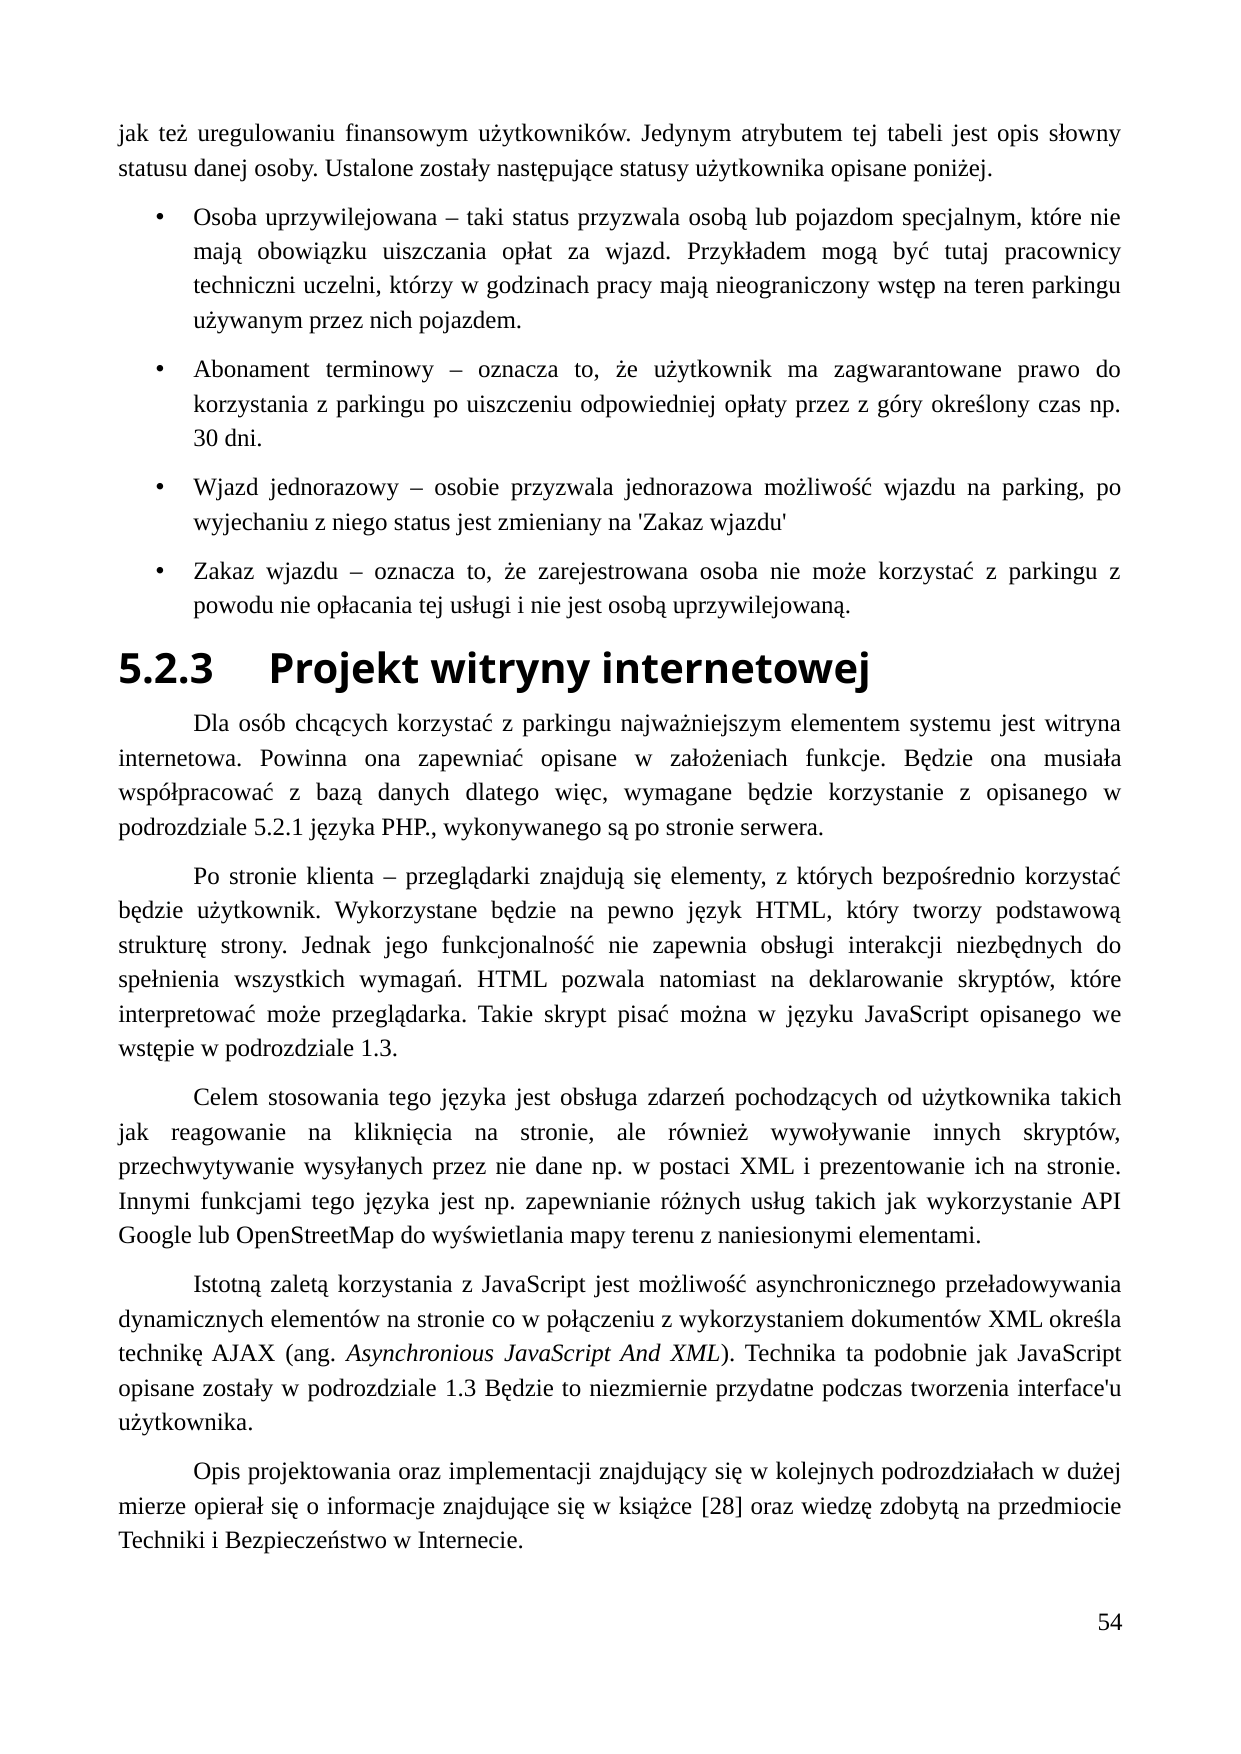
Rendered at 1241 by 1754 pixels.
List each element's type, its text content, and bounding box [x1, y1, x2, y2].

text Istotną zaletą korzystania z JavaScript jest możliwość asynchronicznego przeładowywania dynamicznych elementów na stronie co w połączeniu z wykorzystaniem dokumentów XML określa technikę AJAX (ang. Asynchronious JavaScript And XML). Technika ta podobnie jak JavaScript opisane zostały w podrozdziale 1.3 Będzie to niezmiernie przydatne podczas tworzenia interface'u użytkownika. [118, 1269, 1122, 1436]
list Osoba uprzywilejowana – taki status przyzwala osobą lub pojazdom specjalnym, które nie mają obowiązku uiszczania opłat za wjazd. Przykładem mogą być tutaj pracownicy techniczni uczelni, którzy w godzinach pracy mają nieograniczony wstęp na teren parkingu używanym przez nich pojazdem. [156, 202, 1122, 334]
subtitle Projekt witryny internetowej [118, 639, 1122, 696]
list Wjazd jednorazowy – osobie przyzwala jednorazowa możliwość wjazdu na parking, po wyjechaniu z niego status jest zmieniany na 'Zakaz wjazdu' [156, 472, 1122, 535]
text jak też uregulowaniu finansowym użytkowników. Jedynym atrybutem tej tabeli jest opis słowny statusu danej osoby. Ustalone zostały następujące statusy użytkownika opisane poniżej. [118, 118, 1122, 181]
text Po stronie klienta – przeglądarki znajdują się elementy, z których bezpośrednio korzystać będzie użytkownik. Wykorzystane będzie na pewno język HTML, który tworzy podstawową strukturę strony. Jednak jego funkcjonalność nie zapewnia obsługi interakcji niezbędnych do spełnienia wszystkich wymagań. HTML pozwala natomiast na deklarowanie skryptów, które interpretować może przeglądarka. Takie skrypt pisać można w języku JavaScript opisanego we wstępie w podrozdziale 1.3. [118, 861, 1122, 1062]
text Opis projektowania oraz implementacji znajdujący się w kolejnych podrozdziałach w dużej mierze opierał się o informacje znajdujące się w książce [28] oraz wiedzę zdobytą na przedmiocie Techniki i Bezpieczeństwo w Internecie. [118, 1456, 1122, 1554]
list Abonament terminowy – oznacza to, że użytkownik ma zagwarantowane prawo do korzystania z parkingu po uiszczeniu odpowiedniej opłaty przez z góry określony czas np. 30 dni. [156, 354, 1122, 452]
text Celem stosowania tego języka jest obsługa zdarzeń pochodzących od użytkownika takich jak reagowanie na kliknięcia na stronie, ale również wywoływanie innych skryptów, przechwytywanie wysyłanych przez nie dane np. w postaci XML i prezentowanie ich na stronie. Innymi funkcjami tego języka jest np. zapewnianie różnych usług takich jak wykorzystanie API Google lub OpenStreetMap do wyświetlania mapy terenu z naniesionymi elementami. [118, 1082, 1122, 1249]
text Dla osób chcących korzystać z parkingu najważniejszym elementem systemu jest witryna internetowa. Powinna ona zapewniać opisane w założeniach funkcje. Będzie ona musiała współpracować z bazą danych dlatego więc, wymagane będzie korzystanie z opisanego w podrozdziale 5.2.1 języka PHP., wykonywanego są po stronie serwera. [118, 708, 1122, 841]
list Zakaz wjazdu – oznacza to, że zarejestrowana osoba nie może korzystać z parkingu z powodu nie opłacania tej usługi i nie jest osobą uprzywilejowaną. [156, 556, 1122, 619]
